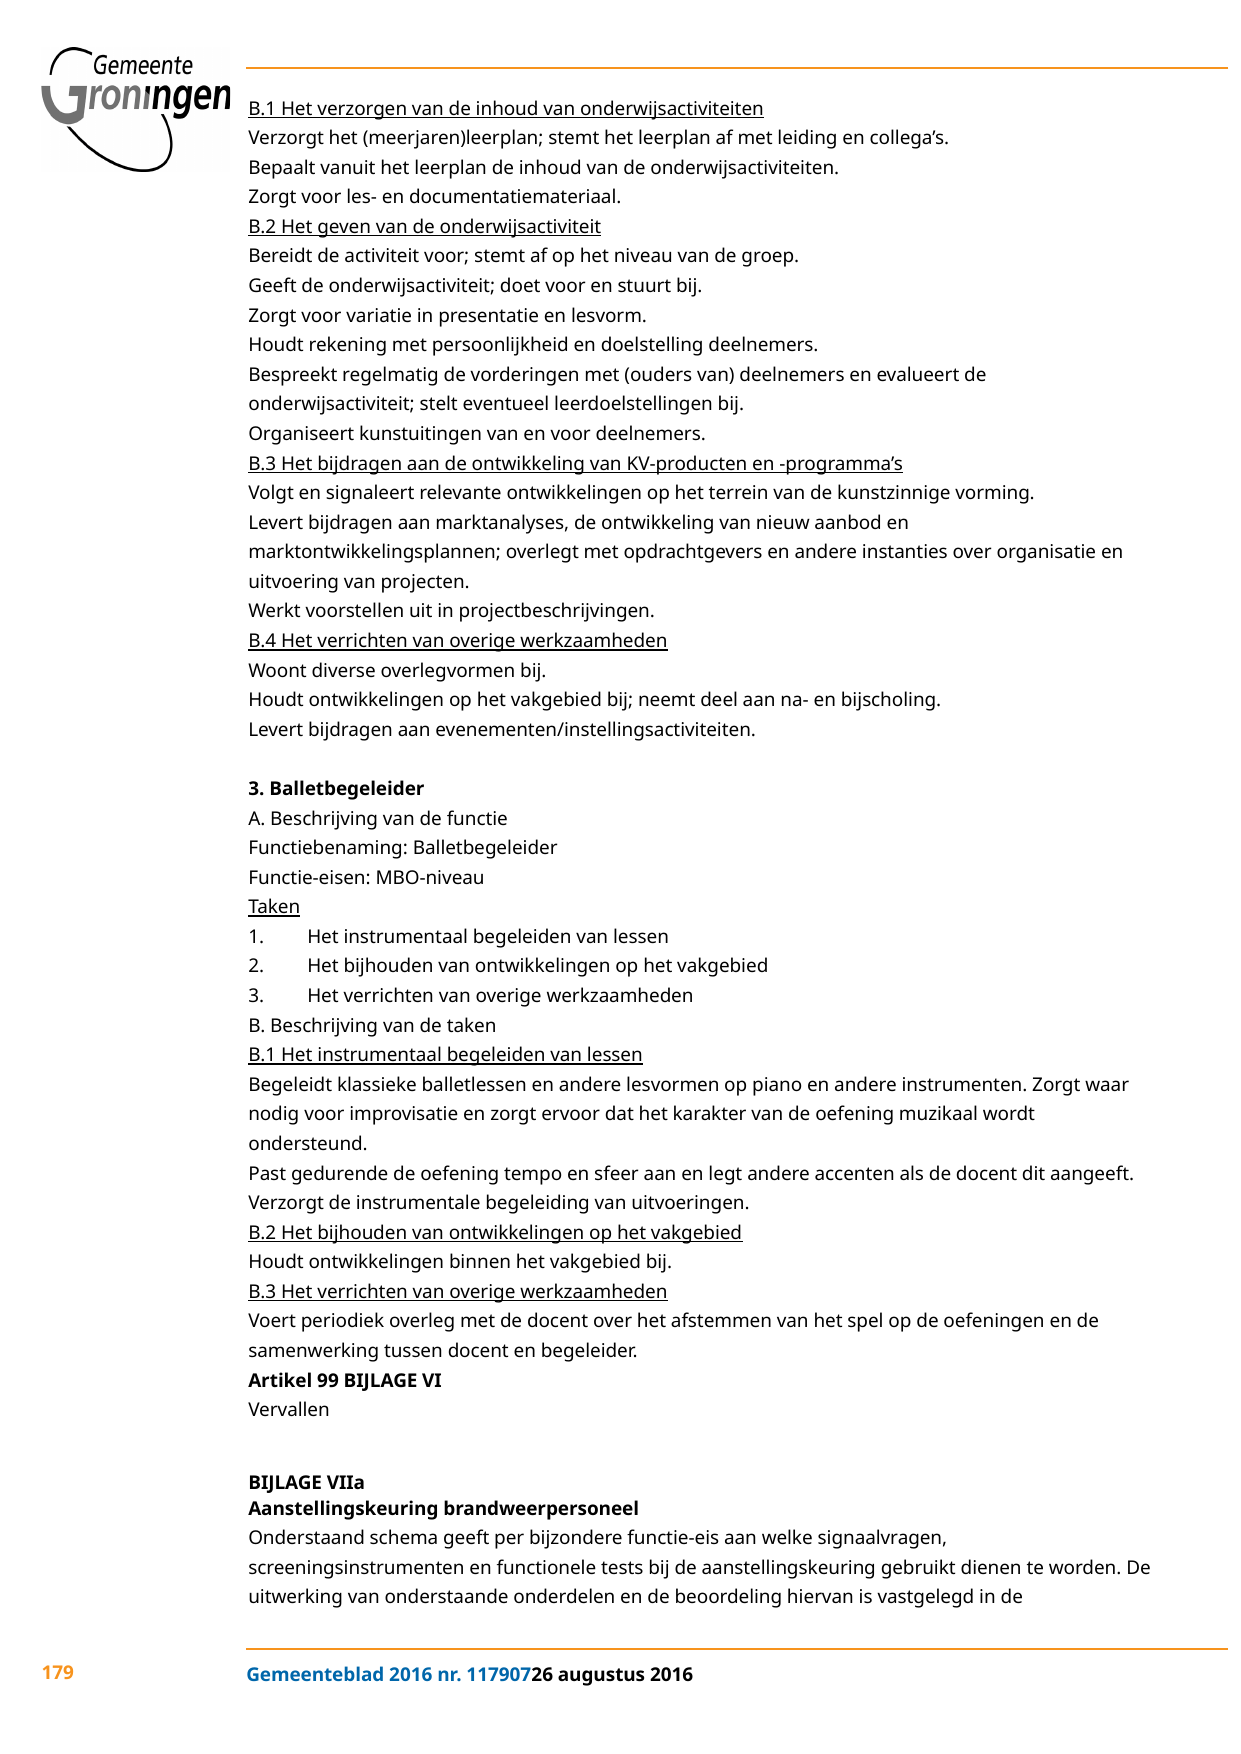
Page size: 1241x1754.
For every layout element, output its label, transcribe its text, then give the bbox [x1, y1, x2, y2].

text Artikel 99 BIJLAGE VI [248, 1367, 1152, 1393]
text Functie-eisen: MBO-niveau [248, 864, 1152, 890]
text B. Beschrijving van de taken [248, 1012, 1152, 1038]
text Levert bijdragen aan marktanalyses, de ontwikkeling van nieuw aanbod en marktontwikkelingsplannen; overlegt met opdrachtgevers en andere instanties over organisatie en uitvoering van projecten. [248, 509, 1152, 594]
text Verzorgt de instrumentale begeleiding van uitvoeringen. [248, 1189, 1152, 1215]
list Het verrichten van overige werkzaamheden [248, 982, 1152, 1008]
text B.2 Het geven van de onderwijsactiviteit [248, 213, 1152, 239]
text Volgt en signaleert relevante ontwikkelingen op het terrein van de kunstzinnige vorming. [248, 479, 1152, 505]
text B.2 Het bijhouden van ontwikkelingen op het vakgebied [248, 1219, 1152, 1245]
text B.3 Het verrichten van overige werkzaamheden [248, 1278, 1152, 1304]
text Onderstaand schema geeft per bijzondere functie-eis aan welke signaalvragen, screeningsinstrumenten en functionele tests bij de aanstellingskeuring gebruikt dienen te worden. De uitwerking van onderstaande onderdelen en de beoordeling hiervan is vastgelegd in de [248, 1524, 1152, 1609]
text Levert bijdragen aan evenementen/instellingsactiviteiten. [248, 716, 1152, 742]
text Taken [248, 893, 1152, 919]
text Bespreekt regelmatig de vorderingen met (ouders van) deelnemers en evalueert de onderwijsactiviteit; stelt eventueel leerdoelstellingen bij. [248, 361, 1152, 416]
text B.3 Het bijdragen aan de ontwikkeling van KV-producten en -programma’s [248, 450, 1152, 476]
text Voert periodiek overleg met de docent over het afstemmen van het spel op de oefeningen en de samenwerking tussen docent en begeleider. [248, 1308, 1152, 1363]
text B.1 Het verzorgen van de inhoud van onderwijsactiviteiten [248, 95, 1152, 121]
text Houdt rekening met persoonlijkheid en doelstelling deelnemers. [248, 331, 1152, 357]
text A. Beschrijving van de functie [248, 805, 1152, 831]
text Organiseert kunstuitingen van en voor deelnemers. [248, 420, 1152, 446]
picture [41, 47, 231, 172]
text 3. Balletbegeleider [248, 775, 1152, 801]
text Begeleidt klassieke balletlessen en andere lesvormen op piano en andere instrumenten. Zorgt waar nodig voor improvisatie en zorgt ervoor dat het karakter van de oefening muzikaal wordt ondersteund. [248, 1071, 1152, 1156]
text Bepaalt vanuit het leerplan de inhoud van de onderwijsactiviteiten. [248, 154, 1152, 180]
text Houdt ontwikkelingen binnen het vakgebied bij. [248, 1248, 1152, 1274]
text Past gedurende de oefening tempo en sfeer aan en legt andere accenten als de docent dit aangeeft. [248, 1160, 1152, 1186]
text B.4 Het verrichten van overige werkzaamheden [248, 627, 1152, 653]
text Geeft de onderwijsactiviteit; doet voor en stuurt bij. [248, 272, 1152, 298]
text B.1 Het instrumentaal begeleiden van lessen [248, 1041, 1152, 1067]
text BIJLAGE VIIa [248, 1469, 1152, 1495]
text Functiebenaming: Balletbegeleider [248, 834, 1152, 860]
text Houdt ontwikkelingen op het vakgebied bij; neemt deel aan na- en bijscholing. [248, 686, 1152, 712]
list Het instrumentaal begeleiden van lessen [248, 923, 1152, 949]
text Zorgt voor les- en documentatiemateriaal. [248, 183, 1152, 209]
text Aanstellingskeuring brandweerpersoneel [248, 1495, 1152, 1521]
text Zorgt voor variatie in presentatie en lesvorm. [248, 302, 1152, 328]
text Bereidt de activiteit voor; stemt af op het niveau van de groep. [248, 243, 1152, 268]
list Het bijhouden van ontwikkelingen op het vakgebied [248, 953, 1152, 978]
text Vervallen [248, 1396, 1152, 1422]
text Woont diverse overlegvormen bij. [248, 657, 1152, 683]
text Verzorgt het (meerjaren)leerplan; stemt het leerplan af met leiding en collega’s. [248, 124, 1152, 150]
text Werkt voorstellen uit in projectbeschrijvingen. [248, 598, 1152, 623]
